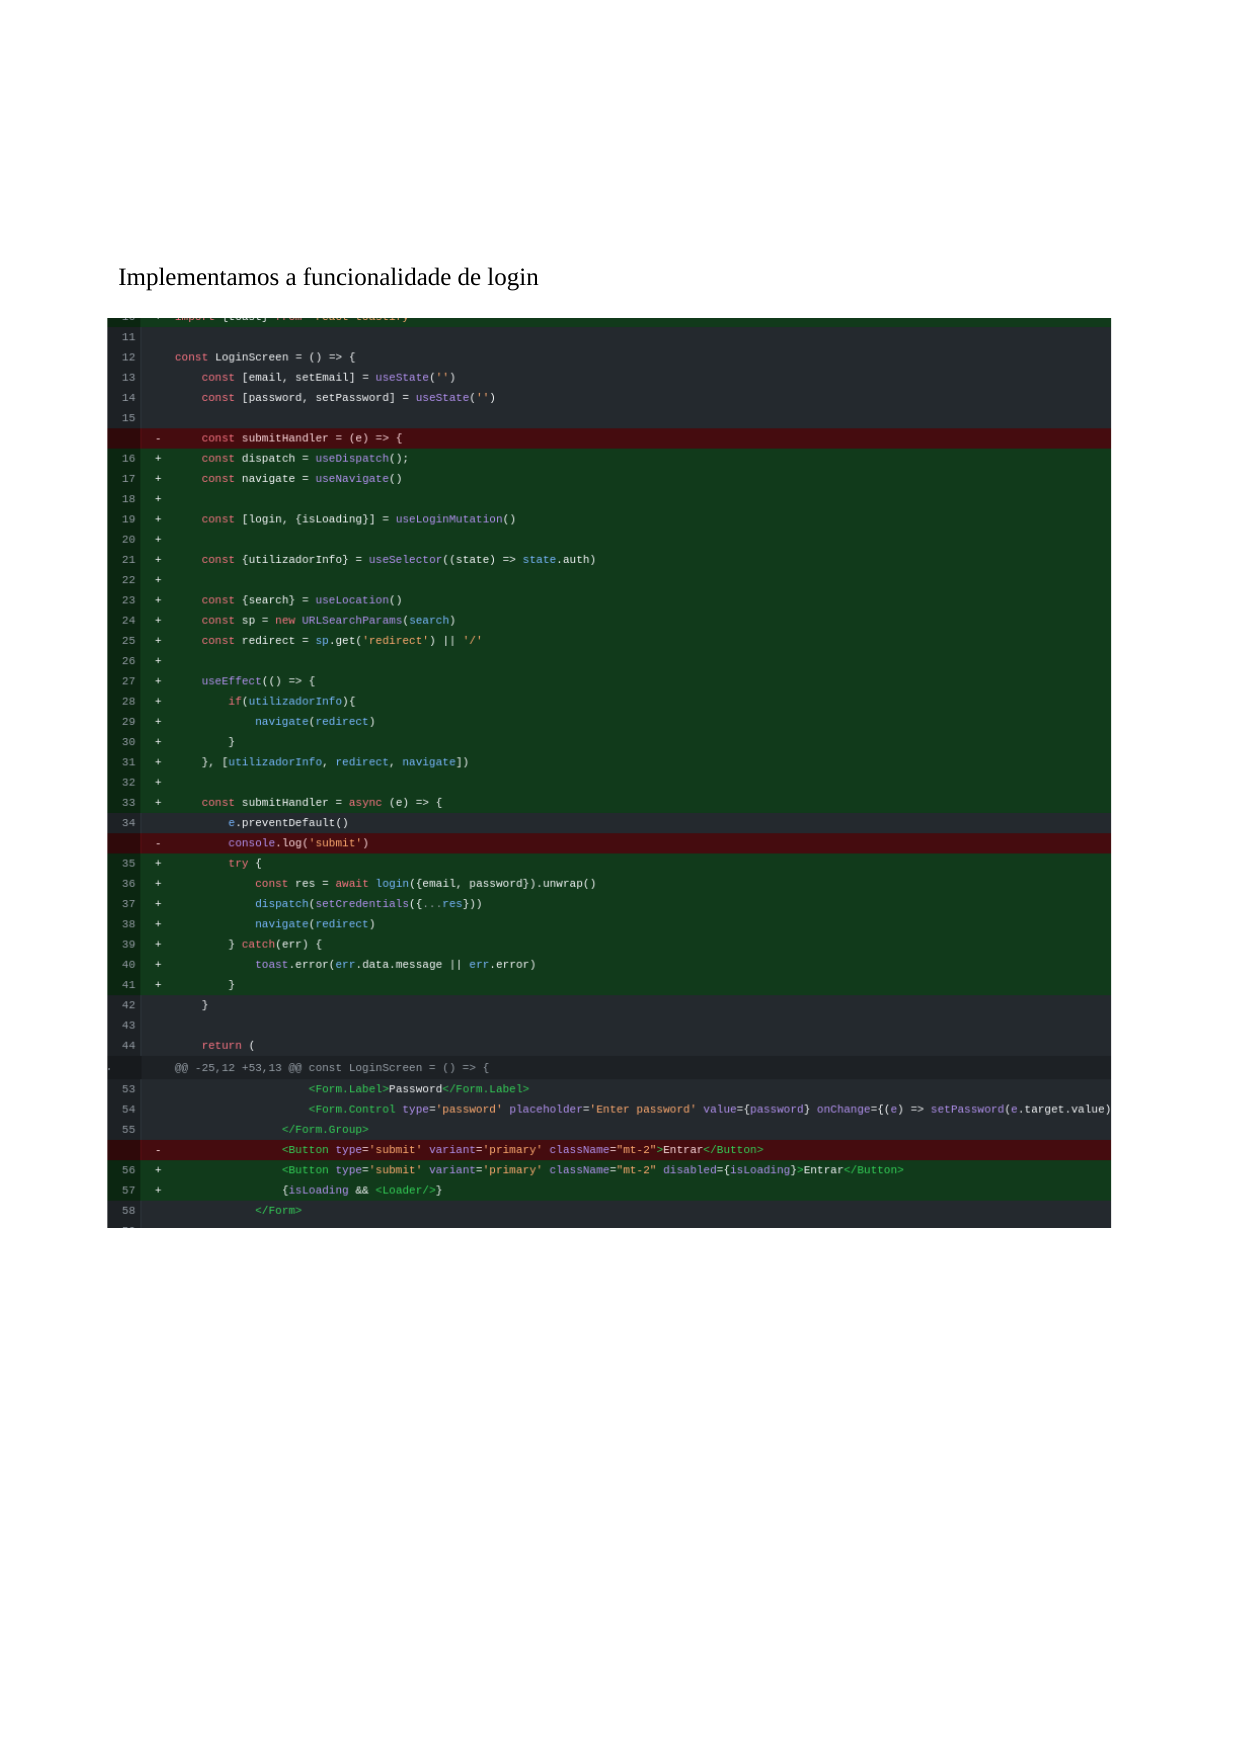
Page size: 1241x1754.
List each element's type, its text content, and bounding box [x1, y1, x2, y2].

picture [107, 318, 1112, 1228]
text Implementamos a funcionalidade de login [118, 262, 1122, 291]
